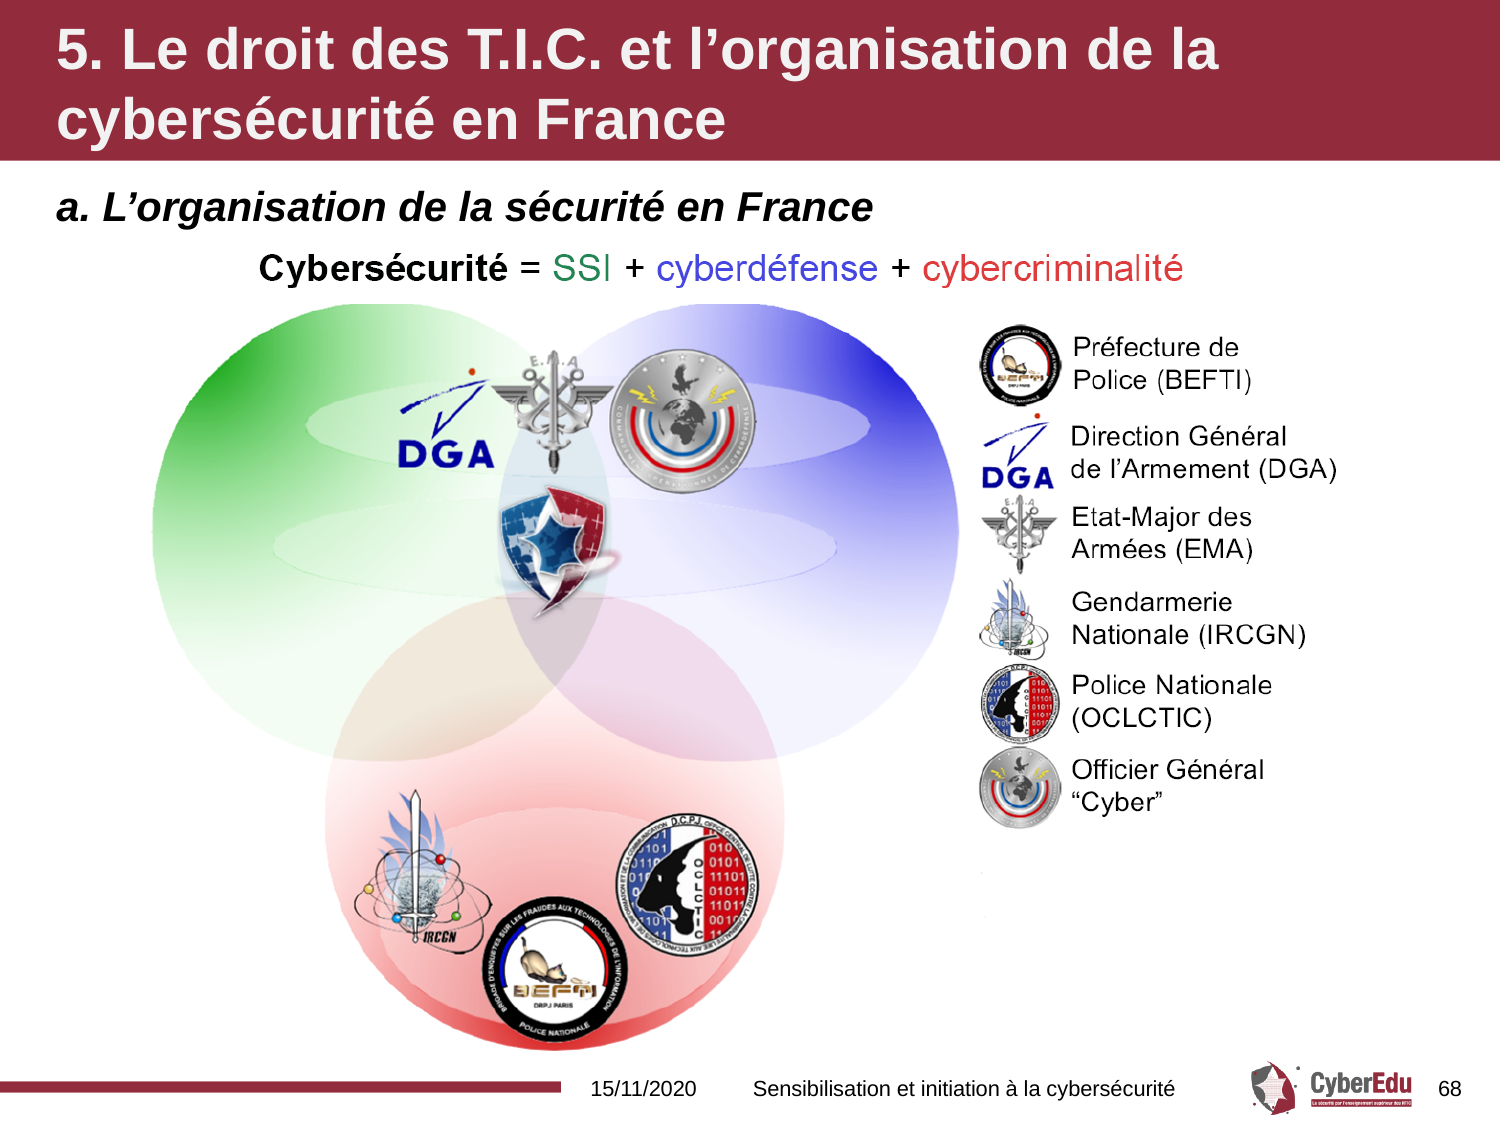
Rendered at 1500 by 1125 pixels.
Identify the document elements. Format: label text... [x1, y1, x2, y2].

slide_number 15/11/2020 [561, 1057, 727, 1118]
picture [141, 243, 1359, 1052]
slide_number [1423, 1057, 1495, 1118]
title 5. Le droit des T.I.C. et l’organisation de la cybersécurité en France [41, 1, 1471, 161]
picture [1246, 1060, 1412, 1115]
footer Sensibilisation et initiation à la cybersécurité [738, 1057, 1236, 1118]
list a. L’organisation de la sécurité en France [41, 172, 1471, 268]
